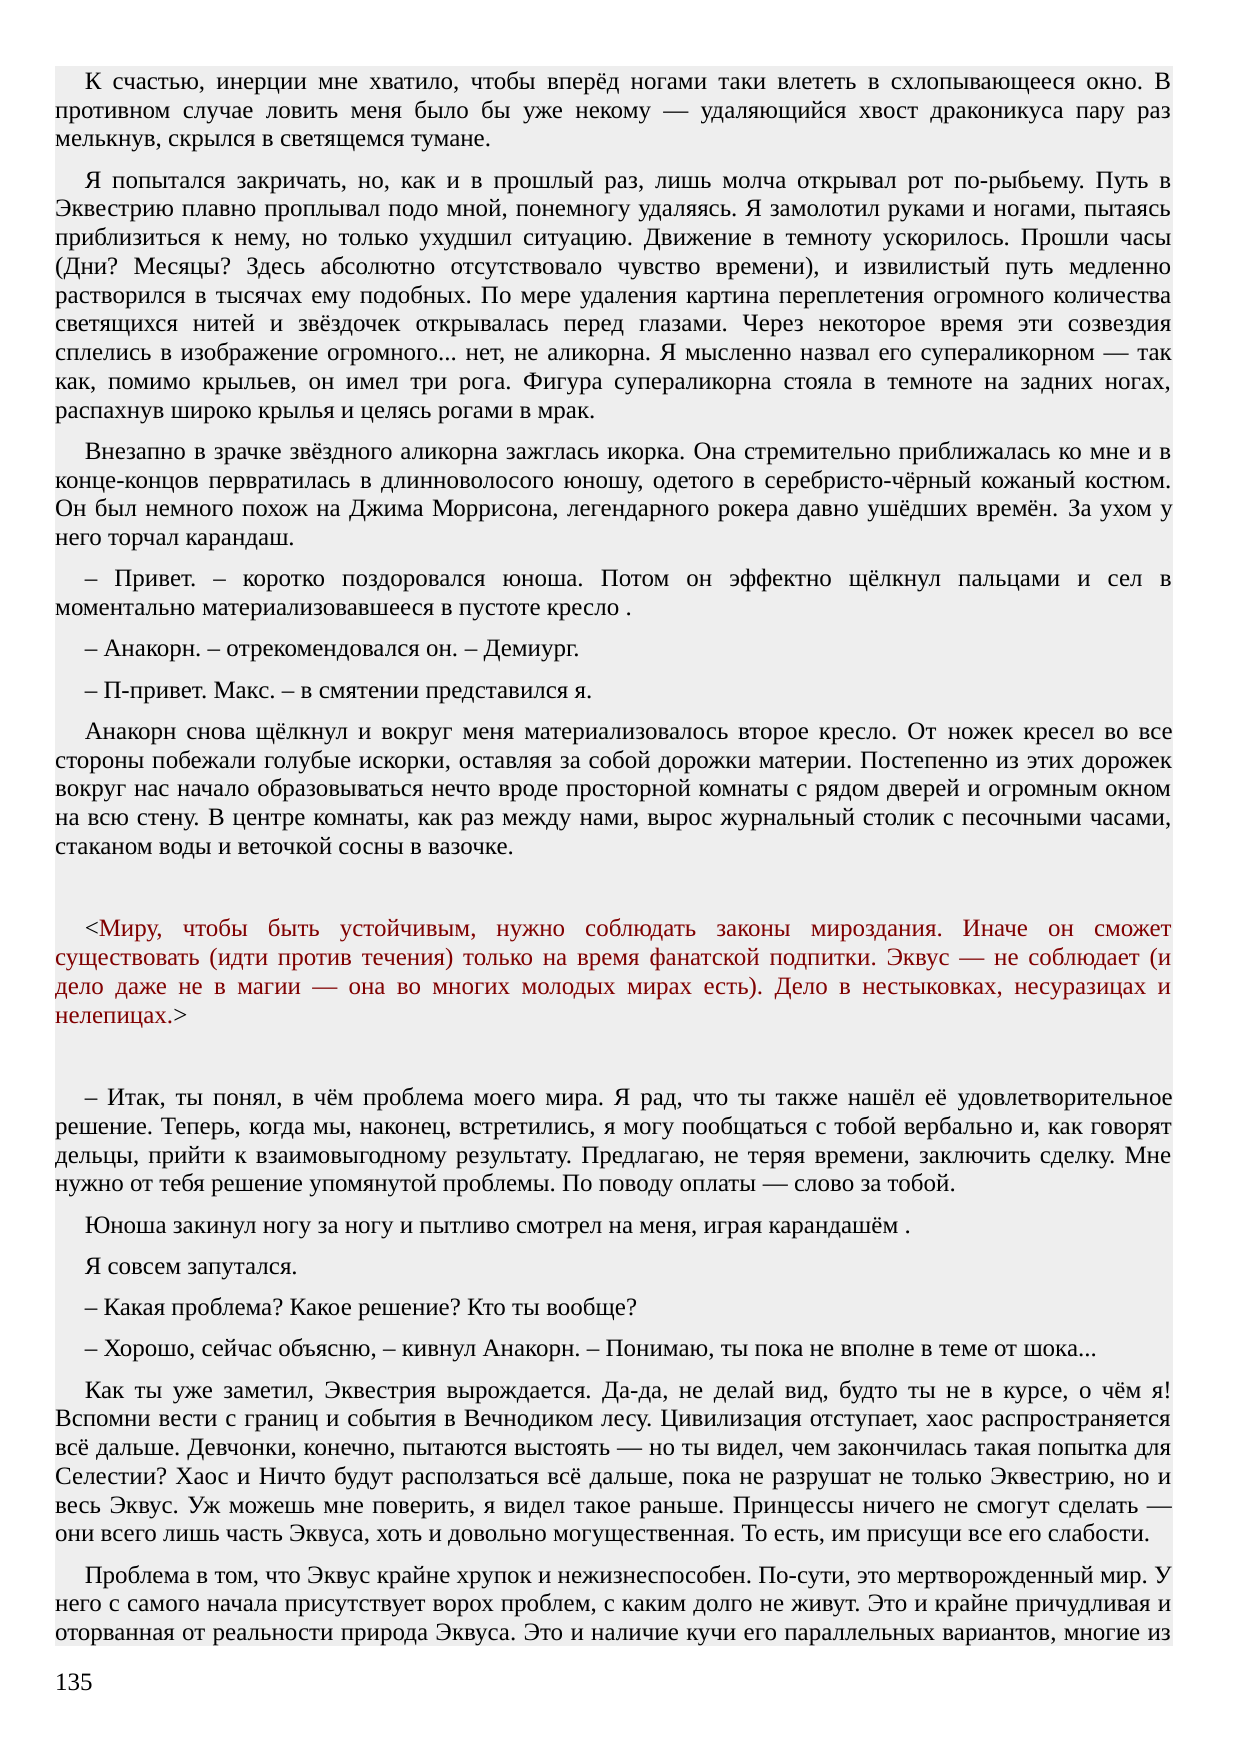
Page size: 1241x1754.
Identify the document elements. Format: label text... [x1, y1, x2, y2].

text Я совсем запутался. [55, 1251, 1173, 1280]
text – Привет. – коротко поздоровался юноша. Потом он эффектно щёлкнул пальцами и сел в моментально материализовавшееся в пустоте кресло . [55, 563, 1173, 621]
text <Миру, чтобы быть устойчивым, нужно соблюдать законы мироздания. Иначе он сможет существовать (идти против течения) только на время фанатской подпитки. Эквус — не соблюдает (и дело даже не в магии — она во многих молодых мирах есть). Дело в нестыковках, несуразицах и нелепицах.> [55, 913, 1173, 1028]
text – Какая проблема? Какое решение? Кто ты вообще? [55, 1292, 1173, 1321]
text – П-привет. Макс. – в смятении представился я. [55, 675, 1173, 703]
text Как ты уже заметил, Эквестрия вырождается. Да-да, не делай вид, будто ты не в курсе, о чём я! Вспомни вести с границ и события в Вечнодиком лесу. Цивилизация отступает, хаос распространяется всё дальше. Девчонки, конечно, пытаются выстоять — но ты видел, чем закончилась такая попытка для Селестии? Хаос и Ничто будут расползаться всё дальше, пока не разрушат не только Эквестрию, но и весь Эквус. Уж можешь мне поверить, я видел такое раньше. Принцессы ничего не смогут сделать — они всего лишь часть Эквуса, хоть и довольно могущественная. То есть, им присущи все его слабости. [55, 1375, 1173, 1547]
text Анакорн снова щёлкнул и вокруг меня материализовалось второе кресло. От ножек кресел во все стороны побежали голубые искорки, оставляя за собой дорожки материи. Постепенно из этих дорожек вокруг нас начало образовываться нечто вроде просторной комнаты с рядом дверей и огромным окном на всю стену. В центре комнаты, как раз между нами, вырос журнальный столик с песочными часами, стаканом воды и веточкой сосны в вазочке. [55, 716, 1173, 860]
text Проблема в том, что Эквус крайне хрупок и нежизнеспособен. По-сути, это мертворожденный мир. У него с самого начала присутствует ворох проблем, с каким долго не живут. Это и крайне причудливая и оторванная от реальности природа Эквуса. Это и наличие кучи его параллельных вариантов, многие из [55, 1560, 1173, 1646]
text Я попытался закричать, но, как и в прошлый раз, лишь молча открывал рот по-рыбьему. Путь в Эквестрию плавно проплывал подо мной, понемногу удаляясь. Я замолотил руками и ногами, пытаясь приблизиться к нему, но только ухудшил ситуацию. Движение в темноту ускорилось. Прошли часы (Дни? Месяцы? Здесь абсолютно отсутствовало чувство времени), и извилистый путь медленно растворился в тысячах ему подобных. По мере удаления картина переплетения огромного количества светящихся нитей и звёздочек открывалась перед глазами. Через некоторое время эти созвездия сплелись в изображение огромного... нет, не аликорна. Я мысленно назвал его супераликорном — так как, помимо крыльев, он имел три рога. Фигура супераликорна стояла в темноте на задних ногах, распахнув широко крылья и целясь рогами в мрак. [55, 165, 1173, 423]
text Юноша закинул ногу за ногу и пытливо смотрел на меня, играя карандашём . [55, 1210, 1173, 1238]
text – Хорошо, сейчас объясню, – кивнул Анакорн. – Понимаю, ты пока не вполне в теме от шока... [55, 1333, 1173, 1362]
text – Анакорн. – отрекомендовался он. – Демиург. [55, 633, 1173, 662]
text К счастью, инерции мне хватило, чтобы вперёд ногами таки влететь в схлопывающееся окно. В противном случае ловить меня было бы уже некому — удаляющийся хвост драконикуса пару раз мелькнув, скрылся в светящемся тумане. [55, 66, 1173, 152]
text – Итак, ты понял, в чём проблема моего мира. Я рад, что ты также нашёл её удовлетворительное решение. Теперь, когда мы, наконец, встретились, я могу пообщаться с тобой вербально и, как говорят дельцы, прийти к взаимовыгодному результату. Предлагаю, не теряя времени, заключить сделку. Мне нужно от тебя решение упомянутой проблемы. По поводу оплаты — слово за тобой. [55, 1082, 1173, 1197]
text Внезапно в зрачке звёздного аликорна зажглась икорка. Она стремительно приближалась ко мне и в конце-концов первратилась в длинноволосого юношу, одетого в серебристо-чёрный кожаный костюм. Он был немного похож на Джима Моррисона, легендарного рокера давно ушёдших времён. За ухом у него торчал карандаш. [55, 436, 1173, 551]
